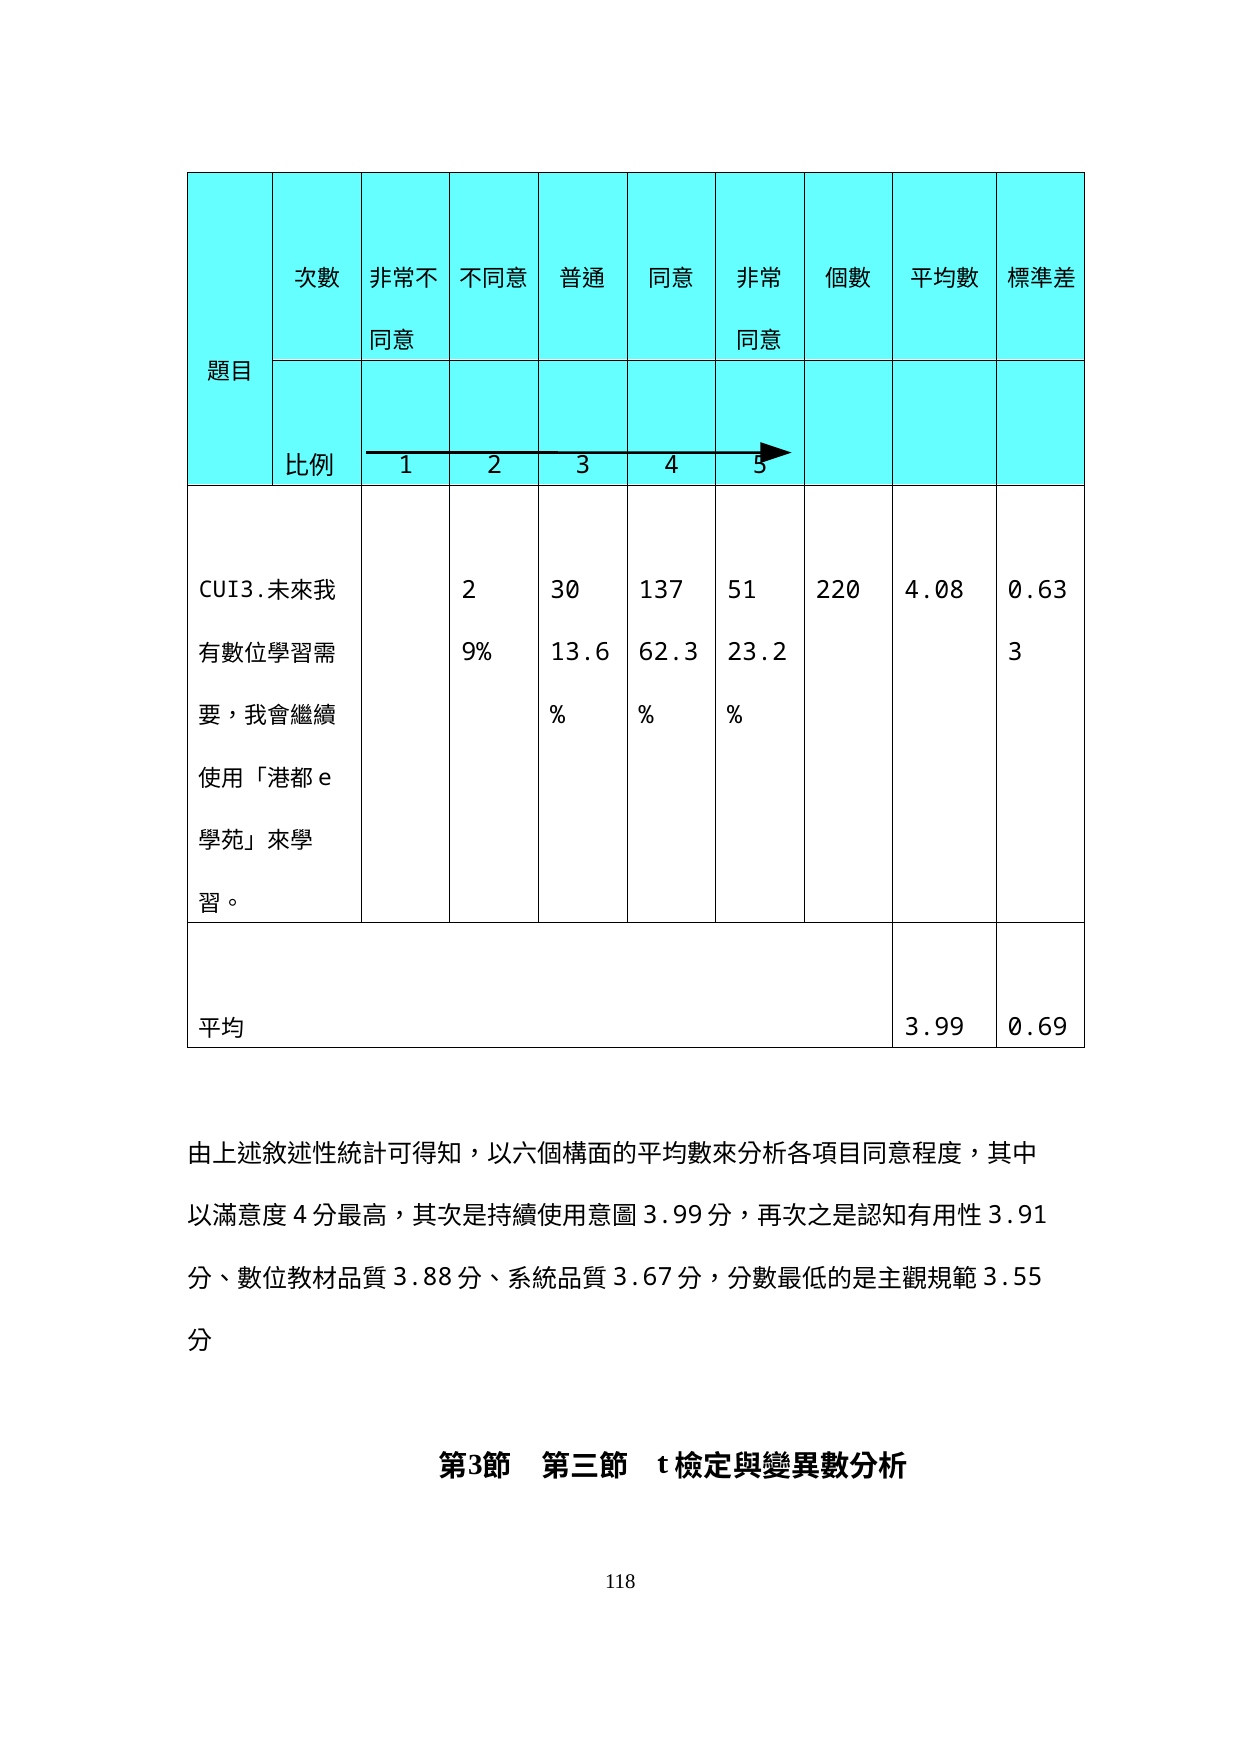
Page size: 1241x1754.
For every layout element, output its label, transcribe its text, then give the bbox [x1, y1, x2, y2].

table_header 非常 同意 [716, 173, 804, 359]
table_cell [450, 361, 538, 451]
table_header 平均數 [893, 173, 996, 359]
table_cell 30 13.6% [539, 486, 627, 922]
table_cell 4.08 [893, 486, 996, 922]
table_header 題目 [188, 173, 272, 484]
table_header 不同意 [450, 173, 538, 359]
table_header 個數 [805, 173, 892, 359]
table_header 同意 [628, 173, 715, 359]
table_cell 3.99 [893, 923, 996, 1047]
table_cell 51 23.2% [716, 486, 804, 922]
text 由上述敘述性統計可得知，以六個構面的平均數來分析各項目同意程度，其中以滿意度4分最高，其次是持續使用意圖3.99分，再次之是認知有用性3.91分、數位教材品質3.88分、系統品質3.67分，分數最低的是主觀規範3.55分 [187, 1109, 1053, 1359]
table_header 標準差 [997, 173, 1084, 359]
table_cell 1 [362, 361, 449, 484]
table_cell 0.633 [997, 486, 1084, 922]
table_cell 4 [628, 454, 715, 484]
table_cell 0.69 [997, 923, 1084, 1047]
table_cell [539, 361, 627, 451]
table_cell [997, 361, 1084, 484]
table_cell 3 [539, 454, 627, 484]
table_cell 5 [716, 361, 804, 484]
table_header 非常不同意 [362, 173, 449, 359]
table_cell 2 9% [450, 486, 538, 922]
table_cell [893, 361, 996, 484]
table_cell [628, 361, 715, 451]
subtitle 第三節 t 檢定與變異數分析 [294, 1422, 1053, 1484]
table_header 次數 [273, 173, 361, 359]
table_header 普通 [539, 173, 627, 359]
table_cell CUI3.未來我有數位學習需要，我會繼續使用「港都e學苑」來學習。 [188, 486, 361, 922]
table_cell 比例 [273, 361, 361, 484]
table_cell 平均 [188, 923, 892, 1047]
table_cell [362, 486, 449, 922]
table_cell 2 [450, 454, 538, 484]
table_cell 220 [805, 486, 892, 922]
table_cell [805, 361, 892, 484]
table_cell 137 62.3% [628, 486, 715, 922]
